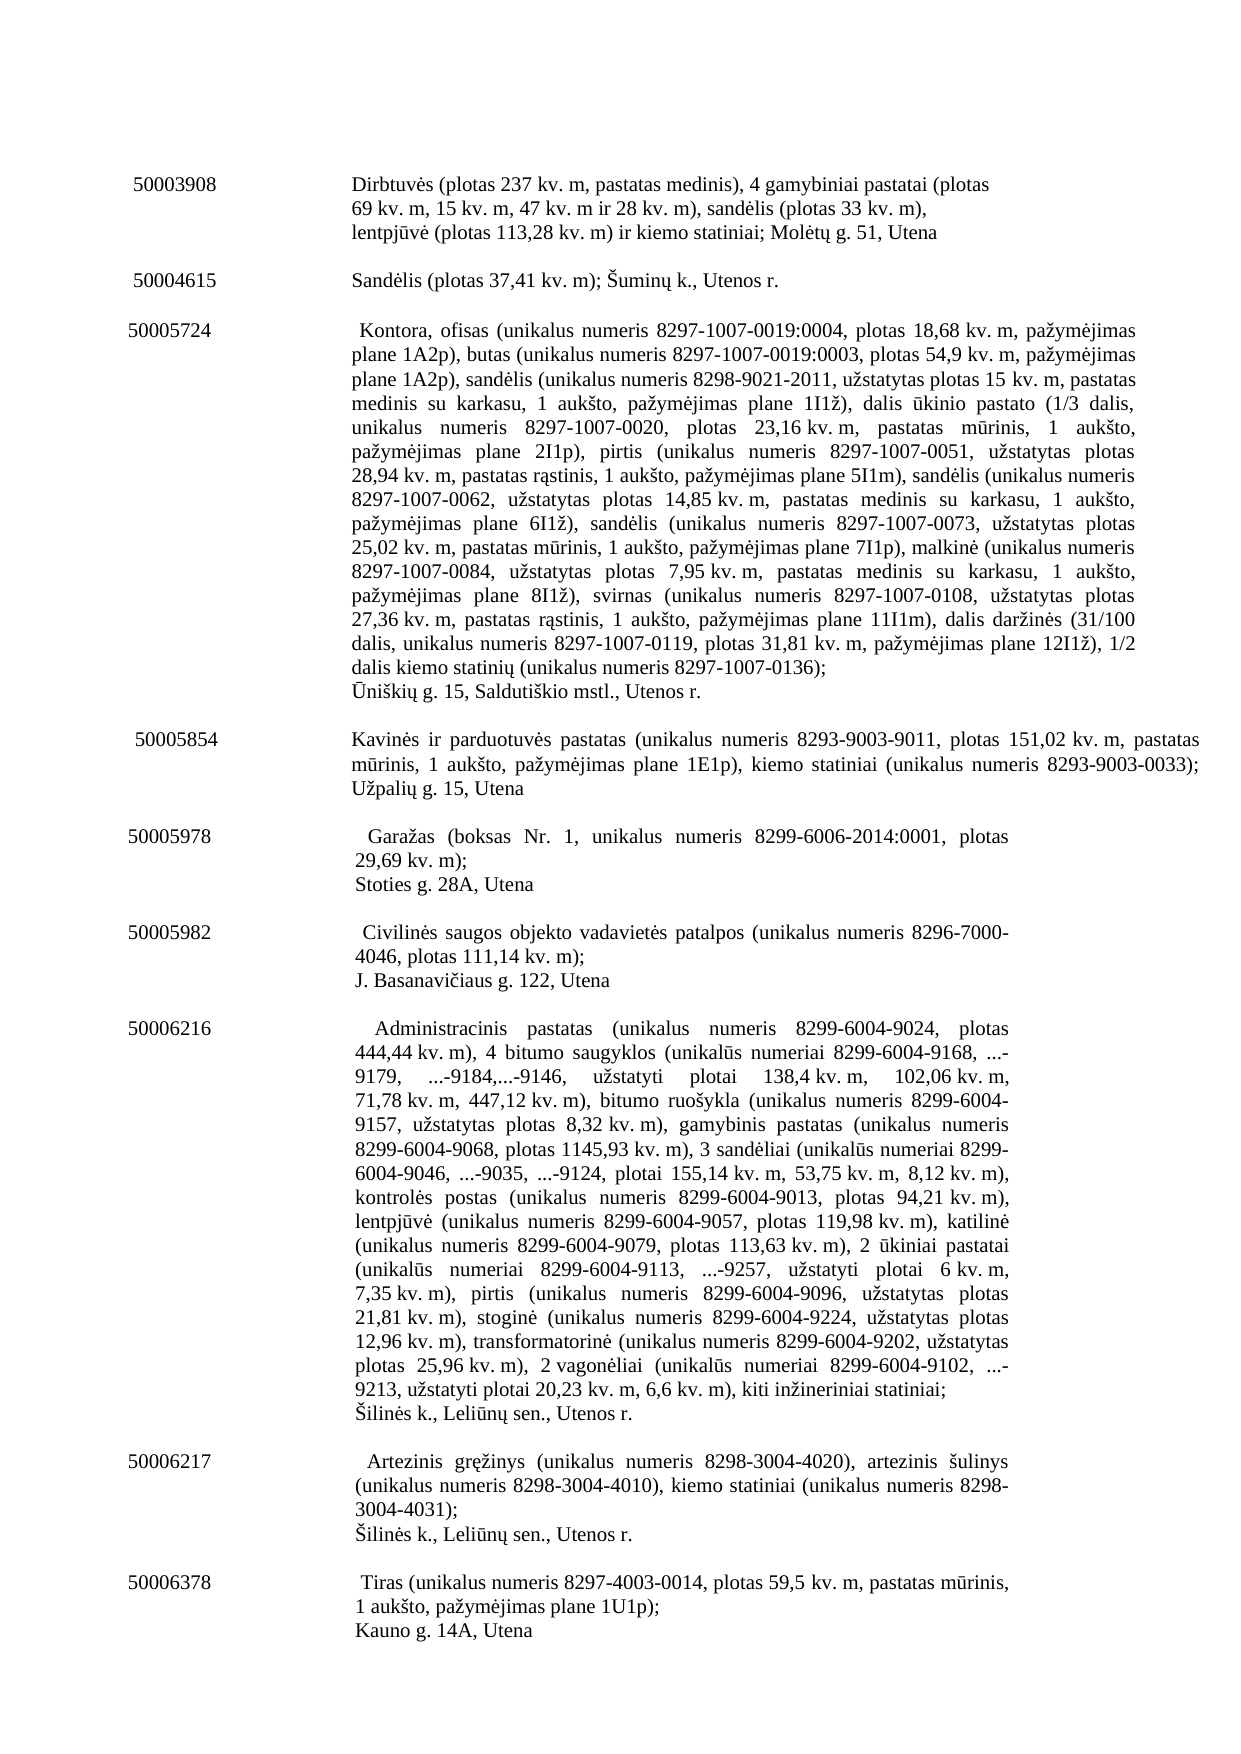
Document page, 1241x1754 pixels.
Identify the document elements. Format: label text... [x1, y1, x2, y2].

table_cell [1162, 1570, 1211, 1666]
table_cell [1090, 920, 1095, 1016]
table_cell [1157, 1449, 1162, 1569]
table_cell [1157, 1016, 1162, 1449]
table_cell [1162, 920, 1211, 1016]
table_cell [101, 1449, 116, 1569]
table_cell [1147, 920, 1157, 1016]
table_cell [1138, 1570, 1147, 1666]
table_cell [1021, 1449, 1065, 1569]
table_cell [101, 172, 116, 268]
table_cell [1021, 920, 1065, 1016]
table_cell [1138, 172, 1147, 268]
table_cell [1162, 318, 1211, 727]
table_cell [1090, 172, 1095, 268]
table_cell 50005982 [116, 920, 340, 1016]
table_cell Kontora, ofisas (unikalus numeris 8297-1007-0019:0004, plotas 18,68 kv. m, pažymėjimas plane 1A2p), butas (unikalus numeris 8297-1007-0019:0003, plotas 54,9 kv. m, pažymėjimas plane 1A2p), sandėlis (unikalus numeris 8298-9021-2011, užstatytas plotas 15 kv. m, pastatas medinis su karkasu, 1 aukšto, pažymėjimas plane 1I1ž), dalis ūkinio pastato (1/3 dalis, unikalus numeris 8297-1007-0020, plotas 23,16 kv. m, pastatas mūrinis, 1 aukšto, pažymėjimas plane 2I1p), pirtis (unikalus numeris 8297-1007-0051, užstatytas plotas 28,94 kv. m, pastatas rąstinis, 1 aukšto, pažymėjimas plane 5I1m), sandėlis (unikalus numeris 8297-1007-0062, užstatytas plotas 14,85 kv. m, pastatas medinis su karkasu, 1 aukšto, pažymėjimas plane 6I1ž), sandėlis (unikalus numeris 8297-1007-0073, užstatytas plotas 25,02 kv. m, pastatas mūrinis, 1 aukšto, pažymėjimas plane 7I1p), malkinė (unikalus numeris 8297-1007-0084, užstatytas plotas 7,95 kv. m, pastatas medinis su karkasu, 1 aukšto, pažymėjimas plane 8I1ž), svirnas (unikalus numeris 8297-1007-0108, užstatytas plotas 27,36 kv. m, pastatas rąstinis, 1 aukšto, pažymėjimas plane 11I1m), dalis daržinės (31/100 dalis, unikalus numeris 8297-1007-0119, plotas 31,81 kv. m, pažymėjimas plane 12I1ž), 1/2 dalis kiemo statinių (unikalus numeris 8297-1007-0136); Ūniškių g. 15, Saldutiškio mstl., Utenos r. [340, 318, 1147, 727]
table_cell [1065, 920, 1090, 1016]
table_cell [1162, 268, 1211, 318]
table_cell [1157, 172, 1162, 268]
table_cell [101, 1570, 116, 1666]
table_cell [1162, 1016, 1211, 1449]
table_cell [1021, 1570, 1065, 1666]
table_cell [1157, 920, 1162, 1016]
table_cell [1157, 824, 1162, 920]
table_cell [1095, 920, 1138, 1016]
table_cell [1090, 824, 1095, 920]
table_cell [1147, 1449, 1157, 1569]
table_cell [1021, 824, 1065, 920]
table_cell [1095, 1016, 1138, 1449]
table_cell 50005854 Kavinės ir parduotuvės pastatas (unikalus numeris 8293-9003-9011, plotas 151,02 kv. m, pastatas mūrinis, 1 aukšto, pažymėjimas plane 1E1p), kiemo statiniai (unikalus numeris 8293-9003-0033); Užpalių g. 15, Utena [101, 728, 1211, 824]
table_cell [1157, 318, 1162, 727]
table_cell [1157, 148, 1162, 172]
table_cell [1157, 268, 1162, 318]
table_cell 50006217 [116, 1449, 340, 1569]
table_cell [1095, 172, 1138, 268]
table_cell [101, 920, 116, 1016]
table_cell [1147, 824, 1157, 920]
table_cell Civilinės saugos objekto vadavietės patalpos (unikalus numeris 8296-7000-4046, plotas 111,14 kv. m); J. Basanavičiaus g. 122, Utena [340, 920, 1021, 1016]
table_cell [1090, 1570, 1095, 1666]
table_cell [101, 824, 116, 920]
table_cell [1162, 1449, 1211, 1569]
table_cell [1147, 148, 1157, 172]
table_cell [1138, 268, 1147, 318]
table_cell [1065, 268, 1090, 318]
table_cell [1095, 824, 1138, 920]
table_cell [1095, 1449, 1138, 1569]
table_cell [1021, 1016, 1065, 1449]
table_cell [1090, 1016, 1095, 1449]
table_cell [1147, 172, 1157, 268]
table_cell [116, 148, 1147, 172]
table_cell [1138, 920, 1147, 1016]
table_cell [1065, 1449, 1090, 1569]
table_cell [101, 148, 116, 172]
table_cell [1147, 318, 1157, 727]
table_cell [1065, 1016, 1090, 1449]
table_cell [101, 268, 116, 318]
table_cell 50003908 [116, 172, 340, 268]
table_cell [1090, 268, 1095, 318]
table_cell Garažas (boksas Nr. 1, unikalus numeris 8299-6006-2014:0001, plotas 29,69 kv. m); Stoties g. 28A, Utena [340, 824, 1021, 920]
table_cell 50006216 [116, 1016, 340, 1449]
table_cell Sandėlis (plotas 37,41 kv. m); Šuminų k., Utenos r. [340, 268, 1021, 318]
table_cell Tiras (unikalus numeris 8297-4003-0014, plotas 59,5 kv. m, pastatas mūrinis, 1 aukšto, pažymėjimas plane 1U1p); Kauno g. 14A, Utena [340, 1570, 1021, 1666]
table_cell [1095, 268, 1138, 318]
table_cell [1065, 172, 1090, 268]
table_cell [101, 1016, 116, 1449]
table_cell [1138, 824, 1147, 920]
table_cell 50005724 [116, 318, 340, 727]
table_cell [1138, 1016, 1147, 1449]
table_cell 50006378 [116, 1570, 340, 1666]
table_cell Artezinis gręžinys (unikalus numeris 8298-3004-4020), artezinis šulinys (unikalus numeris 8298-3004-4010), kiemo statiniai (unikalus numeris 8298-3004-4031); Šilinės k., Leliūnų sen., Utenos r. [340, 1449, 1021, 1569]
table_cell [1095, 1570, 1138, 1666]
table_cell [1090, 1449, 1095, 1569]
table_cell [101, 318, 116, 727]
table_cell [1162, 148, 1211, 172]
table_cell [1147, 268, 1157, 318]
table_cell Dirbtuvės (plotas 237 kv. m, pastatas medinis), 4 gamybiniai pastatai (plotas 69 kv. m, 15 kv. m, 47 kv. m ir 28 kv. m), sandėlis (plotas 33 kv. m), lentpjūvė (plotas 113,28 kv. m) ir kiemo statiniai; Molėtų g. 51, Utena [340, 172, 1021, 268]
table_cell Administracinis pastatas (unikalus numeris 8299-6004-9024, plotas 444,44 kv. m), 4 bitumo saugyklos (unikalūs numeriai 8299-6004-9168, ...-9179, ...-9184,...-9146, užstatyti plotai 138,4 kv. m, 102,06 kv. m, 71,78 kv. m, 447,12 kv. m), bitumo ruošykla (unikalus numeris 8299-6004-9157, užstatytas plotas 8,32 kv. m), gamybinis pastatas (unikalus numeris 8299-6004-9068, plotas 1145,93 kv. m), 3 sandėliai (unikalūs numeriai 8299-6004-9046, ...-9035, ...-9124, plotai 155,14 kv. m, 53,75 kv. m, 8,12 kv. m), kontrolės postas (unikalus numeris 8299-6004-9013, plotas 94,21 kv. m), lentpjūvė (unikalus numeris 8299-6004-9057, plotas 119,98 kv. m), katilinė (unikalus numeris 8299-6004-9079, plotas 113,63 kv. m), 2 ūkiniai pastatai (unikalūs numeriai 8299-6004-9113, ...-9257, užstatyti plotai 6 kv. m, 7,35 kv. m), pirtis (unikalus numeris 8299-6004-9096, užstatytas plotas 21,81 kv. m), stoginė (unikalus numeris 8299-6004-9224, užstatytas plotas 12,96 kv. m), transformatorinė (unikalus numeris 8299-6004-9202, užstatytas plotas 25,96 kv. m), 2 vagonėliai (unikalūs numeriai 8299-6004-9102, ...-9213, užstatyti plotai 20,23 kv. m, 6,6 kv. m), kiti inžineriniai statiniai; Šilinės k., Leliūnų sen., Utenos r. [340, 1016, 1021, 1449]
table_cell [1147, 1016, 1157, 1449]
table_cell [1021, 172, 1065, 268]
table_cell [1162, 824, 1211, 920]
table_cell 50004615 [116, 268, 340, 318]
table_cell [1065, 824, 1090, 920]
table_cell [1021, 268, 1065, 318]
table_cell [1147, 1570, 1157, 1666]
table_cell [1157, 1570, 1162, 1666]
table_cell [1162, 172, 1211, 268]
table_cell 50005978 [116, 824, 340, 920]
table_cell [1065, 1570, 1090, 1666]
table_cell [1138, 1449, 1147, 1569]
